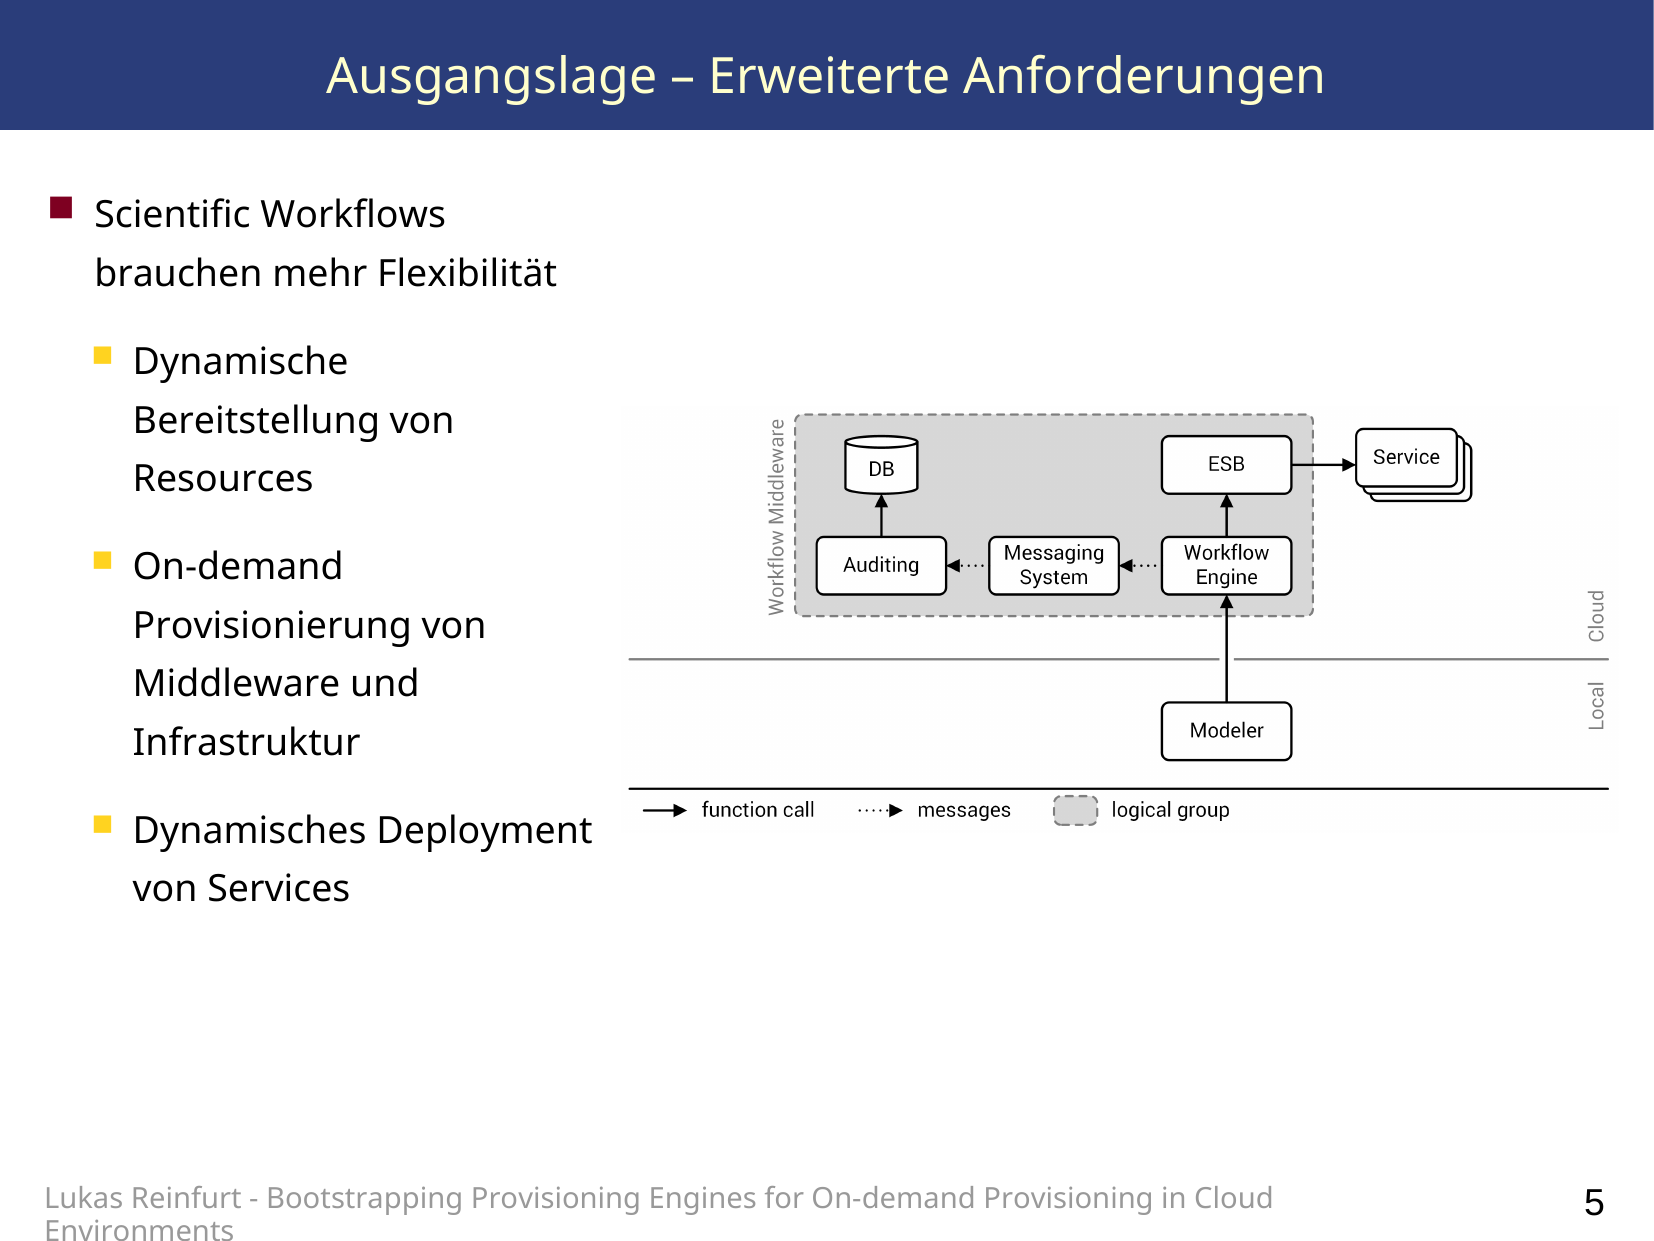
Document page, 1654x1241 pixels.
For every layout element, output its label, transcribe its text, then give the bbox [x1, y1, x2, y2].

title Ausgangslage – Erweiterte Anforderungen [47, 23, 1607, 119]
picture [621, 406, 1619, 833]
list Scientific Workflows brauchen mehr Flexibilität Dynamische Bereitstellung von Resources On-demand Provisionierung von Middleware und Infrastruktur Dynamisches Deployment von Services [47, 177, 603, 1146]
